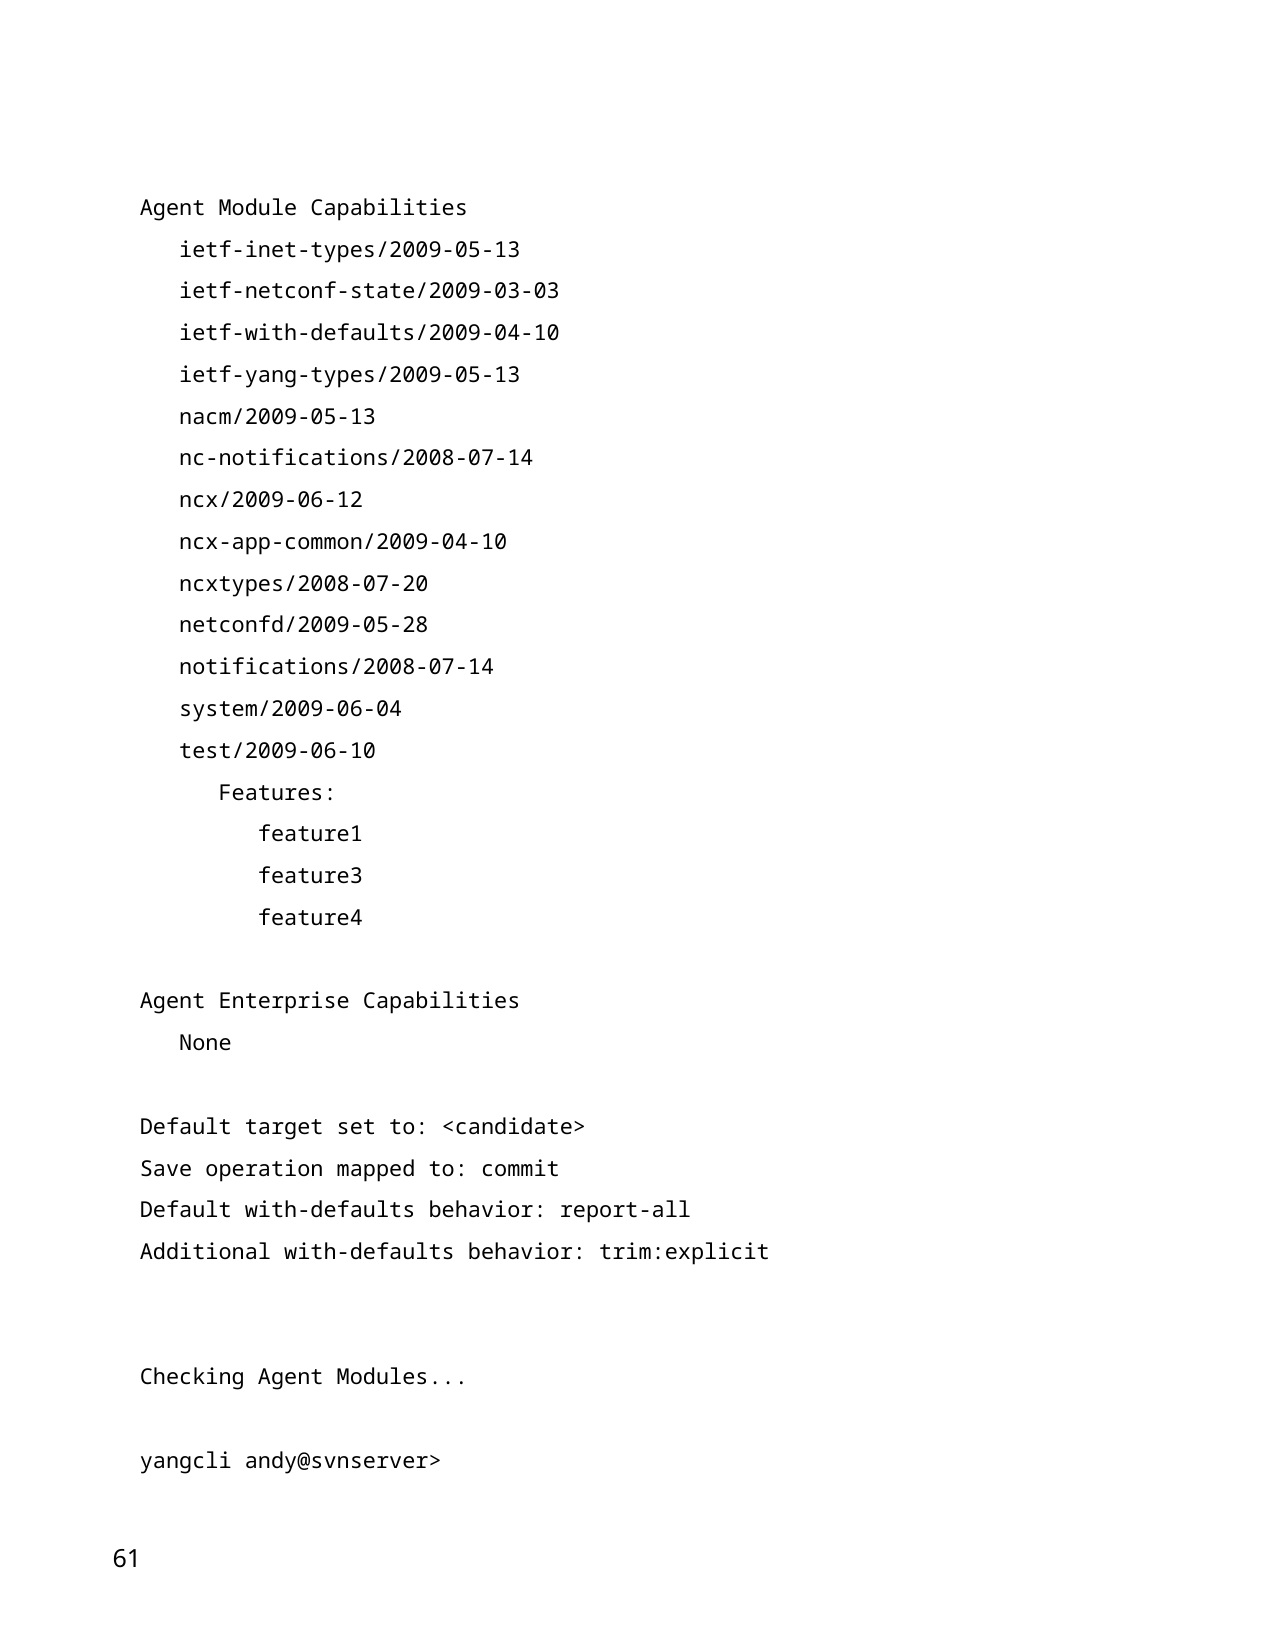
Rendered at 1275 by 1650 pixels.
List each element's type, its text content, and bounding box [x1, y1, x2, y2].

text nc-notifications/2008-07-14 [139, 442, 1200, 472]
text Save operation mapped to: commit [139, 1152, 1200, 1182]
text feature4 [139, 902, 1200, 932]
text notifications/2008-07-14 [139, 651, 1200, 681]
text Default with-defaults behavior: report-all [139, 1194, 1200, 1224]
text Additional with-defaults behavior: trim:explicit [139, 1236, 1200, 1266]
text test/2009-06-10 [139, 735, 1200, 764]
text yangcli andy@svnserver> [139, 1445, 1200, 1475]
text Default target set to: <candidate> [139, 1111, 1200, 1141]
text system/2009-06-04 [139, 693, 1200, 723]
text netconfd/2009-05-28 [139, 609, 1200, 639]
text ietf-yang-types/2009-05-13 [139, 359, 1200, 389]
text ncx/2009-06-12 [139, 484, 1200, 514]
text ietf-inet-types/2009-05-13 [139, 233, 1200, 263]
text Checking Agent Modules... [139, 1361, 1200, 1391]
text ietf-with-defaults/2009-04-10 [139, 317, 1200, 347]
text Agent Enterprise Capabilities [139, 985, 1200, 1015]
text Features: [139, 777, 1200, 806]
text ncx-app-common/2009-04-10 [139, 526, 1200, 556]
text ietf-netconf-state/2009-03-03 [139, 275, 1200, 305]
text feature3 [139, 860, 1200, 890]
text ncxtypes/2008-07-20 [139, 568, 1200, 597]
text feature1 [139, 818, 1200, 848]
text Agent Module Capabilities [139, 192, 1200, 222]
text nacm/2009-05-13 [139, 401, 1200, 430]
text None [139, 1027, 1200, 1057]
